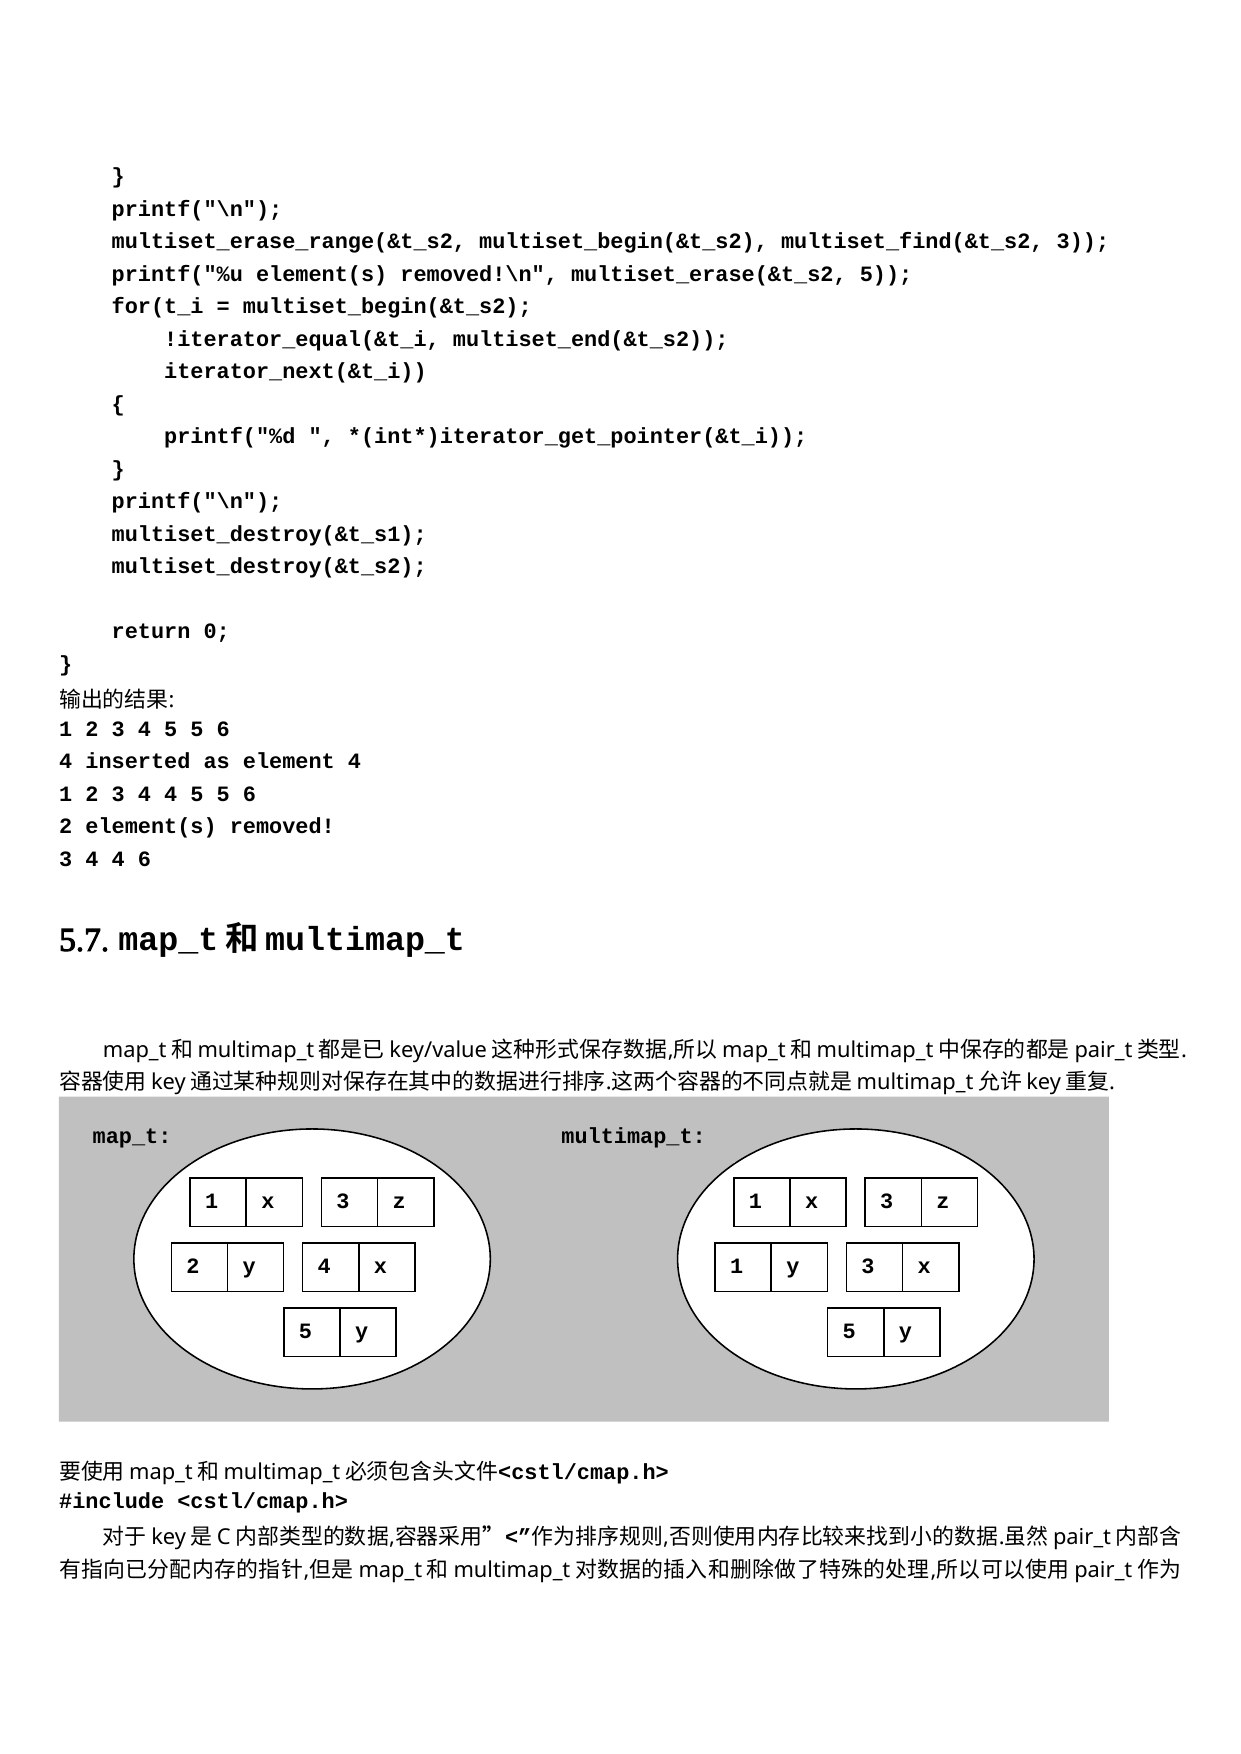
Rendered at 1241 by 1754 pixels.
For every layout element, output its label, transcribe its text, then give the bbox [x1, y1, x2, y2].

text 1 2 3 4 4 5 5 6 [59, 779, 1181, 812]
text printf("\n"); [59, 194, 1181, 227]
text #include <cstl/cmap.h> [59, 1487, 1181, 1519]
subtitle map_t和multimap_t [59, 904, 1181, 969]
text 4 inserted as element 4 [59, 747, 1181, 779]
text 3 4 4 6 [59, 844, 1181, 877]
text multiset_destroy(&t_s1); [59, 519, 1181, 552]
text 输出的结果: [59, 682, 1181, 714]
text printf("%d ", *(int*)iterator_get_pointer(&t_i)); [59, 422, 1181, 454]
text multiset_destroy(&t_s2); [59, 552, 1181, 584]
text !iterator_equal(&t_i, multiset_end(&t_s2)); [59, 324, 1181, 357]
text 要使用map_t和multimap_t必须包含头文件<cstl/cmap.h> [59, 1454, 1181, 1487]
text } [59, 649, 1181, 682]
text } [59, 454, 1181, 487]
text iterator_next(&t_i)) [59, 357, 1181, 389]
text multiset_erase_range(&t_s2, multiset_begin(&t_s2), multiset_find(&t_s2, 3)); [59, 227, 1181, 259]
text { [59, 389, 1181, 422]
text 对于key是C内部类型的数据,容器采用”<”作为排序规则,否则使用内存比较来找到小的数据.虽然pair_t内部含有指向已分配内存的指针,但是map_t和multimap_t对数据的插入和删除做了特殊的处理,所以可以使用pair_t作为 [59, 1519, 1181, 1584]
text map_t和multimap_t都是已key/value这种形式保存数据,所以map_t和multimap_t中保存的都是pair_t类型.容器使用key通过某种规则对保存在其中的数据进行排序.这两个容器的不同点就是multimap_t允许key重复. [59, 1032, 1181, 1097]
text printf("%u element(s) removed!\n", multiset_erase(&t_s2, 5)); [59, 259, 1181, 292]
text 2 element(s) removed! [59, 812, 1181, 844]
text return 0; [59, 617, 1181, 649]
text printf("\n"); [59, 487, 1181, 519]
text for(t_i = multiset_begin(&t_s2); [59, 292, 1181, 324]
text 1 2 3 4 5 5 6 [59, 714, 1181, 747]
text } [59, 162, 1181, 194]
